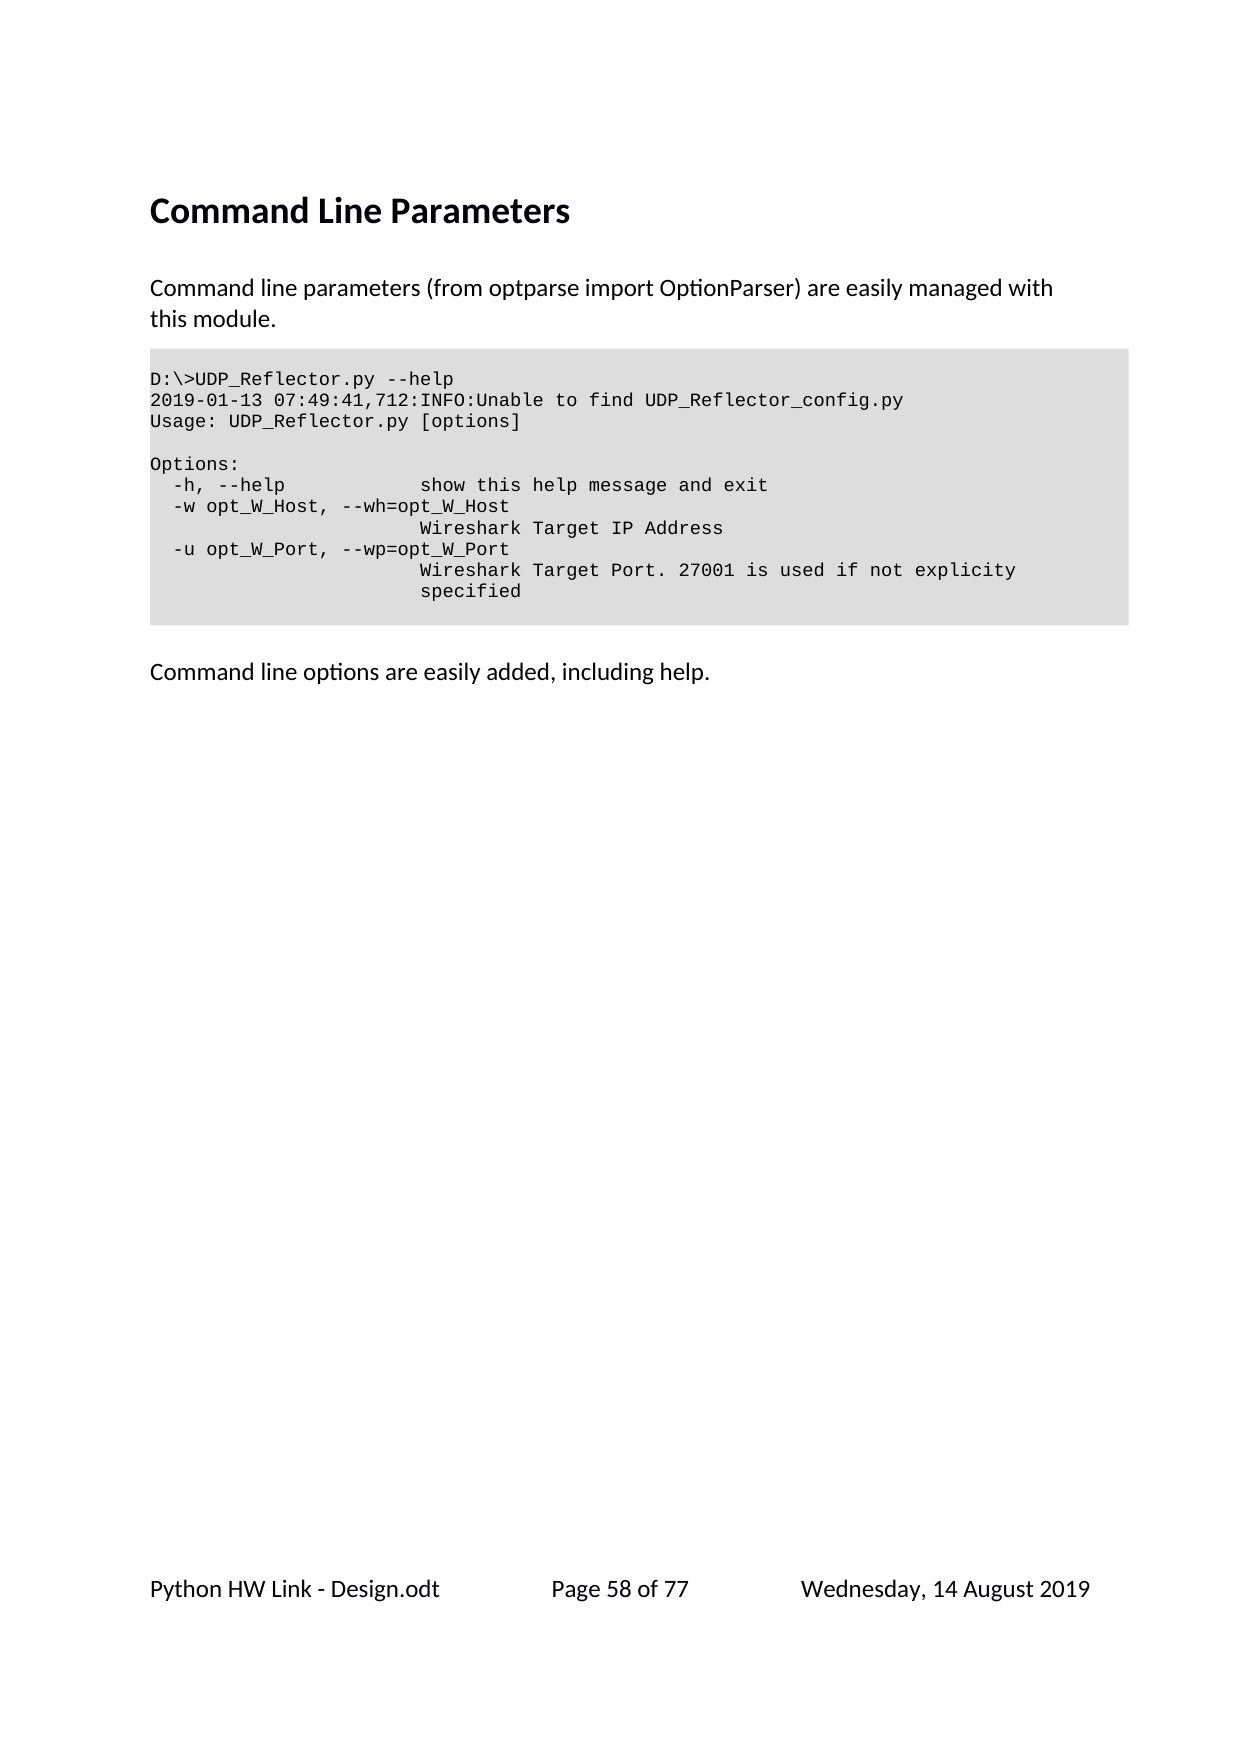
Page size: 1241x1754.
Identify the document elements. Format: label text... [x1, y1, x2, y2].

text Command line parameters (from optparse import OptionParser) are easily managed with this module. [150, 272, 1090, 333]
text Command line options are easily added, including help. [150, 656, 1090, 687]
subtitle Command Line Parameters [150, 187, 1090, 233]
